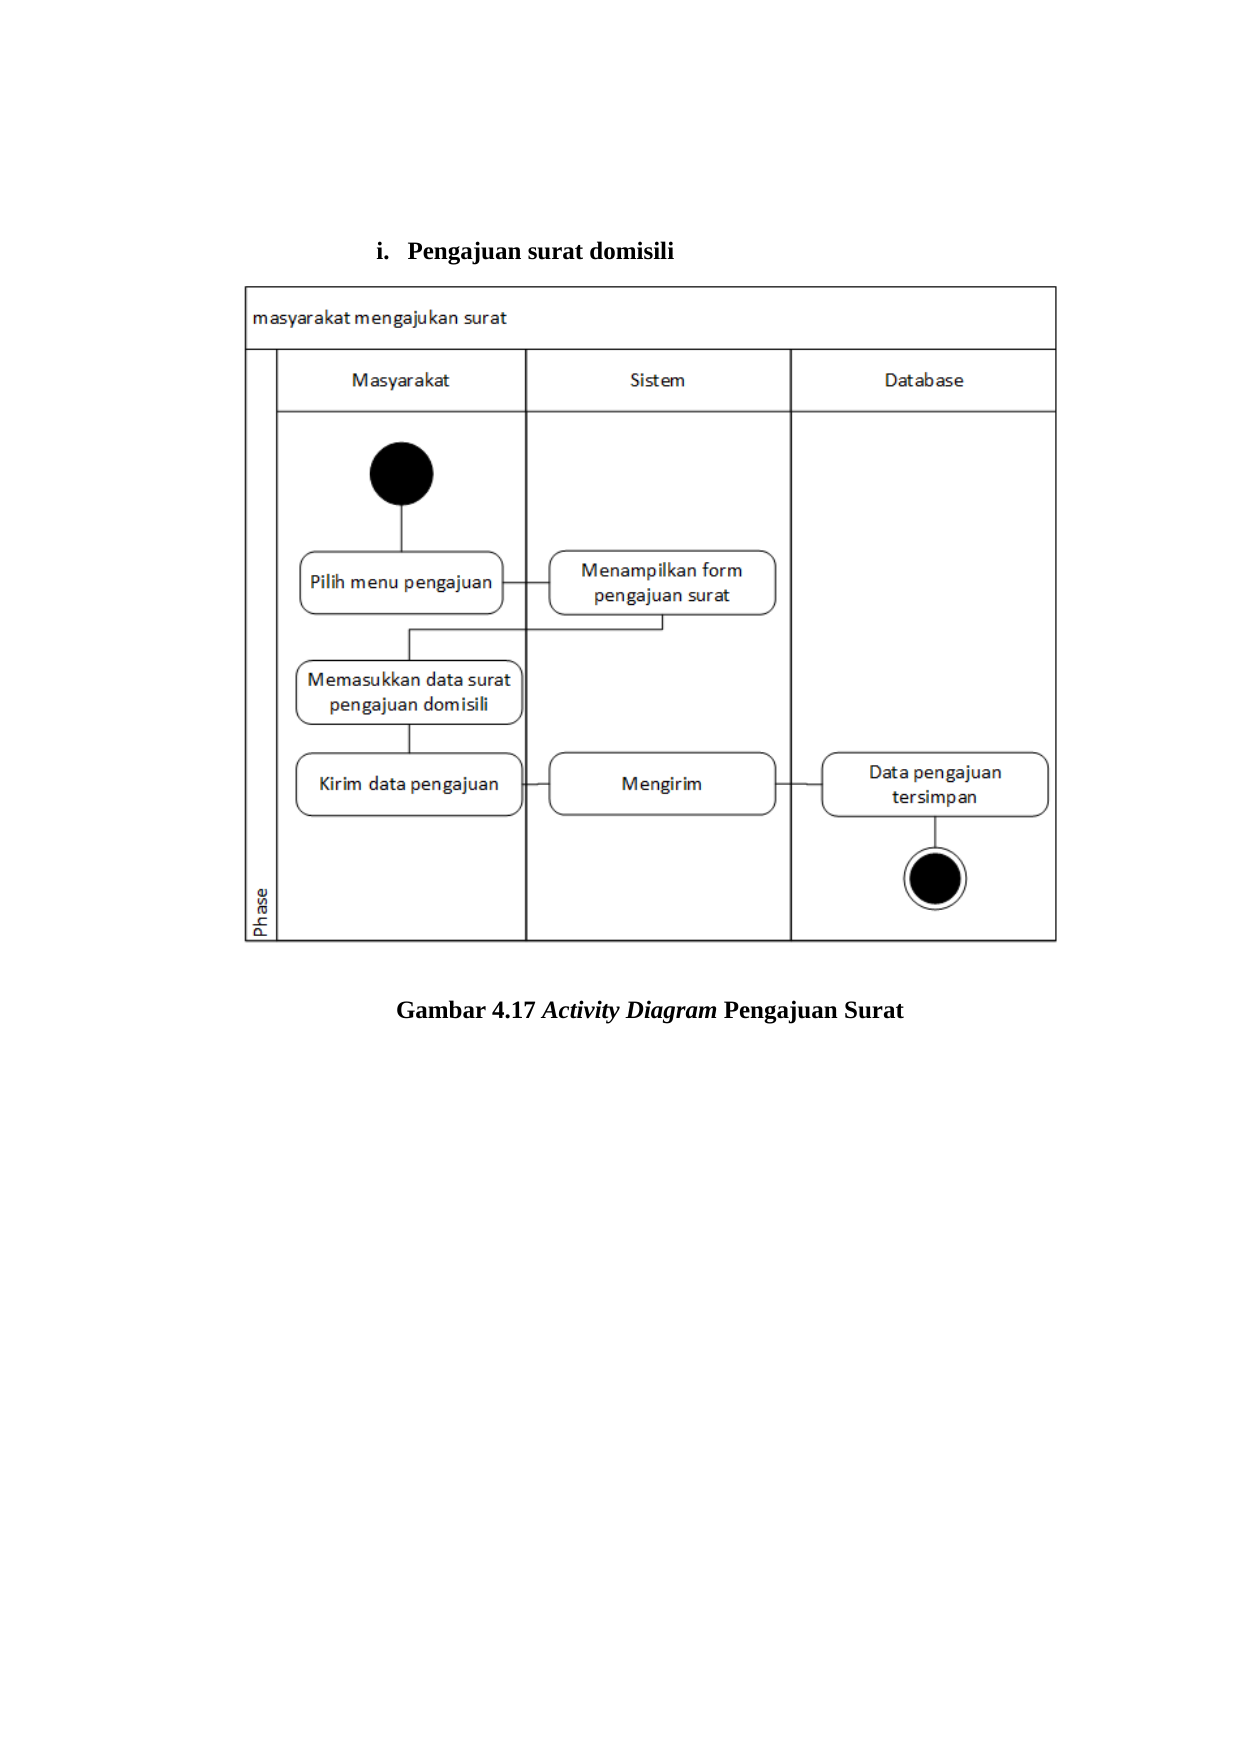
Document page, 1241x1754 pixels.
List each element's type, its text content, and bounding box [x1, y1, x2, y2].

picture [242, 285, 1058, 949]
text Gambar 4.17 Activity Diagram Pengajuan Surat [236, 995, 1063, 1024]
list Pengajuan surat domisili [311, 236, 1063, 265]
table_header [236, 279, 1063, 983]
